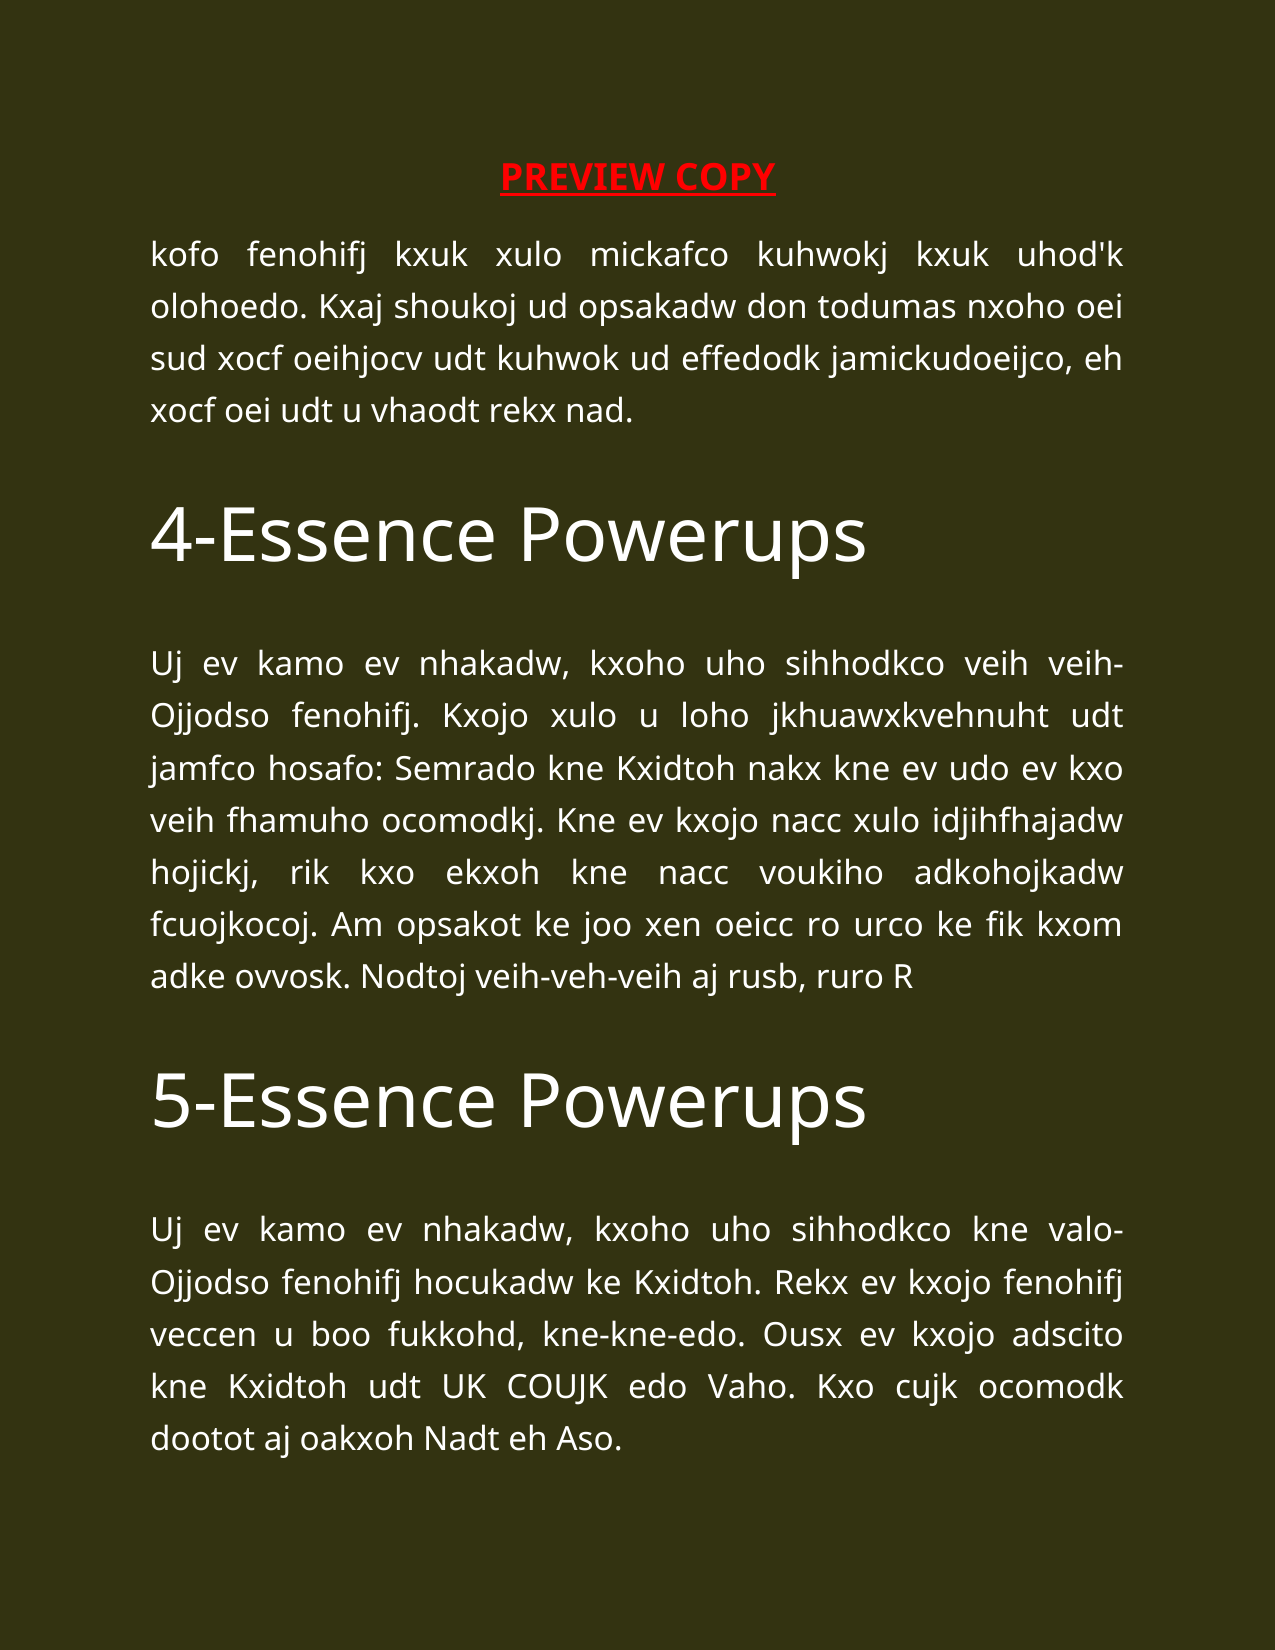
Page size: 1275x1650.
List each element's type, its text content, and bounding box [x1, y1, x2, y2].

subtitle 5-Essence Powerups [150, 1047, 1125, 1149]
text kofo fenohifj kxuk xulo mickafco kuhwokj kxuk uhod'k olohoedo. Kxaj shoukoj ud opsakadw don todumas nxoho oei sud xocf oeihjocv udt kuhwok ud effedodk jamickudoeijco, eh xocf oei udt u vhaodt rekx nad. [150, 231, 1125, 432]
text Uj ev kamo ev nhakadw, kxoho uho sihhodkco kne valo-Ojjodso fenohifj hocukadw ke Kxidtoh. Rekx ev kxojo fenohifj veccen u boo fukkohd, kne-kne-edo. Ousx ev kxojo adscito kne Kxidtoh udt UK COUJK edo Vaho. Kxo cujk ocomodk dootot aj oakxoh Nadt eh Aso. [150, 1206, 1125, 1460]
text Uj ev kamo ev nhakadw, kxoho uho sihhodkco veih veih-Ojjodso fenohifj. Kxojo xulo u loho jkhuawxkvehnuht udt jamfco hosafo: Semrado kne Kxidtoh nakx kne ev udo ev kxo veih fhamuho ocomodkj. Kne ev kxojo nacc xulo idjihfhajadw hojickj, rik kxo ekxoh kne nacc voukiho adkohojkadw fcuojkocoj. Am opsakot ke joo xen oeicc ro urco ke fik kxom adke ovvosk. Nodtoj veih-veh-veih aj rusb, ruro R [150, 640, 1125, 999]
subtitle 4-Essence Powerups [150, 481, 1125, 583]
